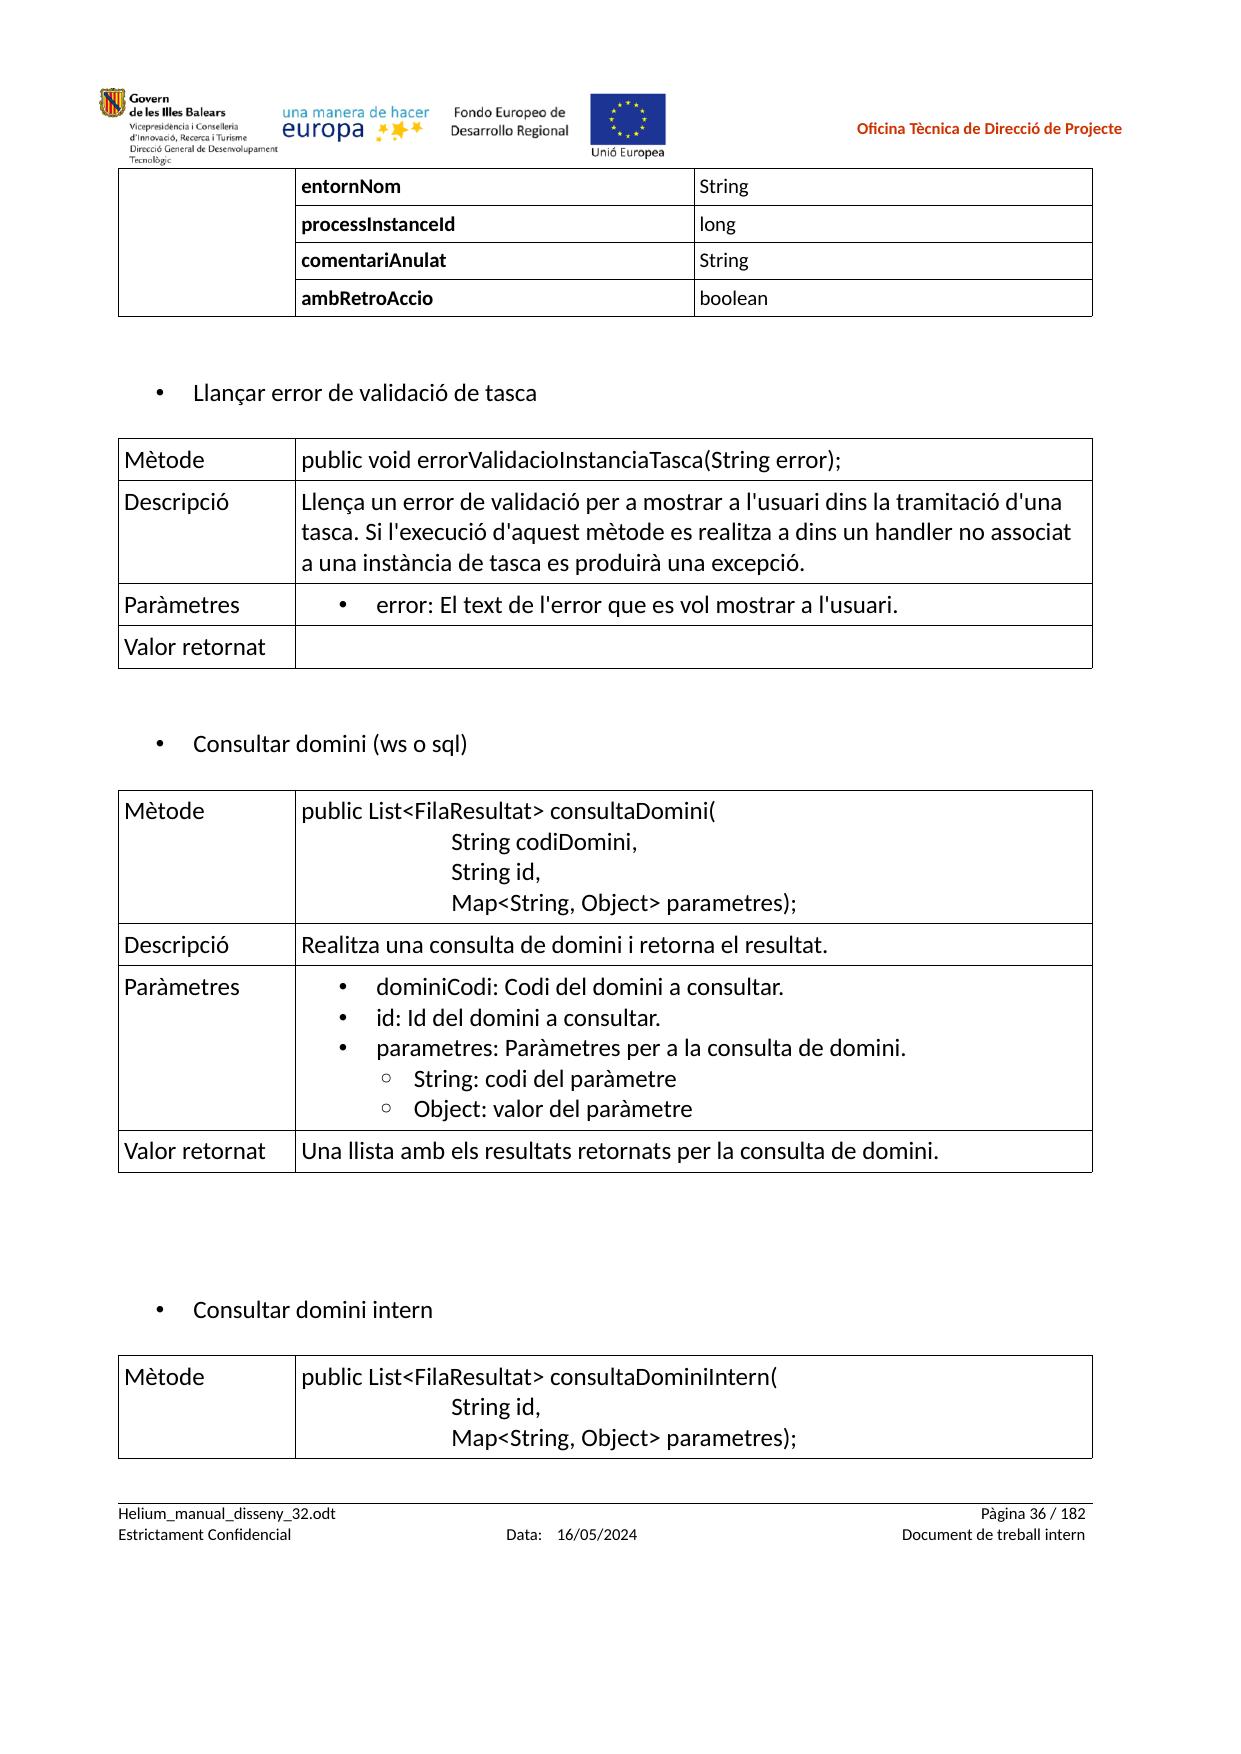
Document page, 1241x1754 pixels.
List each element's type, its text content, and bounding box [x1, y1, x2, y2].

list Consultar domini (ws o sql) [156, 728, 1122, 759]
table_cell processInstanceId [296, 206, 694, 242]
table_cell Descripció [119, 924, 295, 965]
table_cell ambRetroAccio [296, 280, 694, 316]
table_cell String [695, 243, 1092, 279]
list Llançar error de validació de tasca [156, 377, 1122, 407]
table_header Mètode [119, 439, 295, 480]
list Consultar domini intern [156, 1294, 1122, 1324]
table_cell Paràmetres [119, 584, 295, 625]
table_header Mètode [119, 1356, 295, 1458]
table_header public void errorValidacioInstanciaTasca(String error); [296, 439, 1092, 480]
table_cell [296, 626, 1092, 667]
table_cell entornNom [296, 169, 694, 205]
table_cell Paràmetres [119, 966, 295, 1129]
table_cell comentariAnulat [296, 243, 694, 279]
table_cell boolean [695, 280, 1092, 316]
table_header public List<FilaResultat> consultaDomini( String codiDomini, String id, Map<String, Object> parametres); [296, 791, 1092, 923]
table_cell Descripció [119, 481, 295, 583]
table_cell String [695, 169, 1092, 205]
table_cell error: El text de l'error que es vol mostrar a l'usuari. [296, 584, 1092, 625]
table_header Mètode [119, 791, 295, 923]
picture [99, 87, 668, 166]
table_cell Valor retornat [119, 1131, 295, 1172]
table_cell Valor retornat [119, 626, 295, 667]
table_cell Llença un error de validació per a mostrar a l'usuari dins la tramitació d'una tasca. Si l'execució d'aquest mètode es realitza a dins un handler no associat a una instància de tasca es produirà una excepció. [296, 481, 1092, 583]
table_cell Realitza una consulta de domini i retorna el resultat. [296, 924, 1092, 965]
table_cell dominiCodi: Codi del domini a consultar. id: Id del domini a consultar. parametres: Paràmetres per a la consulta de domini. String: codi del paràmetre Object: valor del paràmetre [296, 966, 1092, 1129]
table_header public List<FilaResultat> consultaDominiIntern( String id, Map<String, Object> parametres); [296, 1356, 1092, 1458]
table_cell long [695, 206, 1092, 242]
table_cell Una llista amb els resultats retornats per la consulta de domini. [296, 1131, 1092, 1172]
